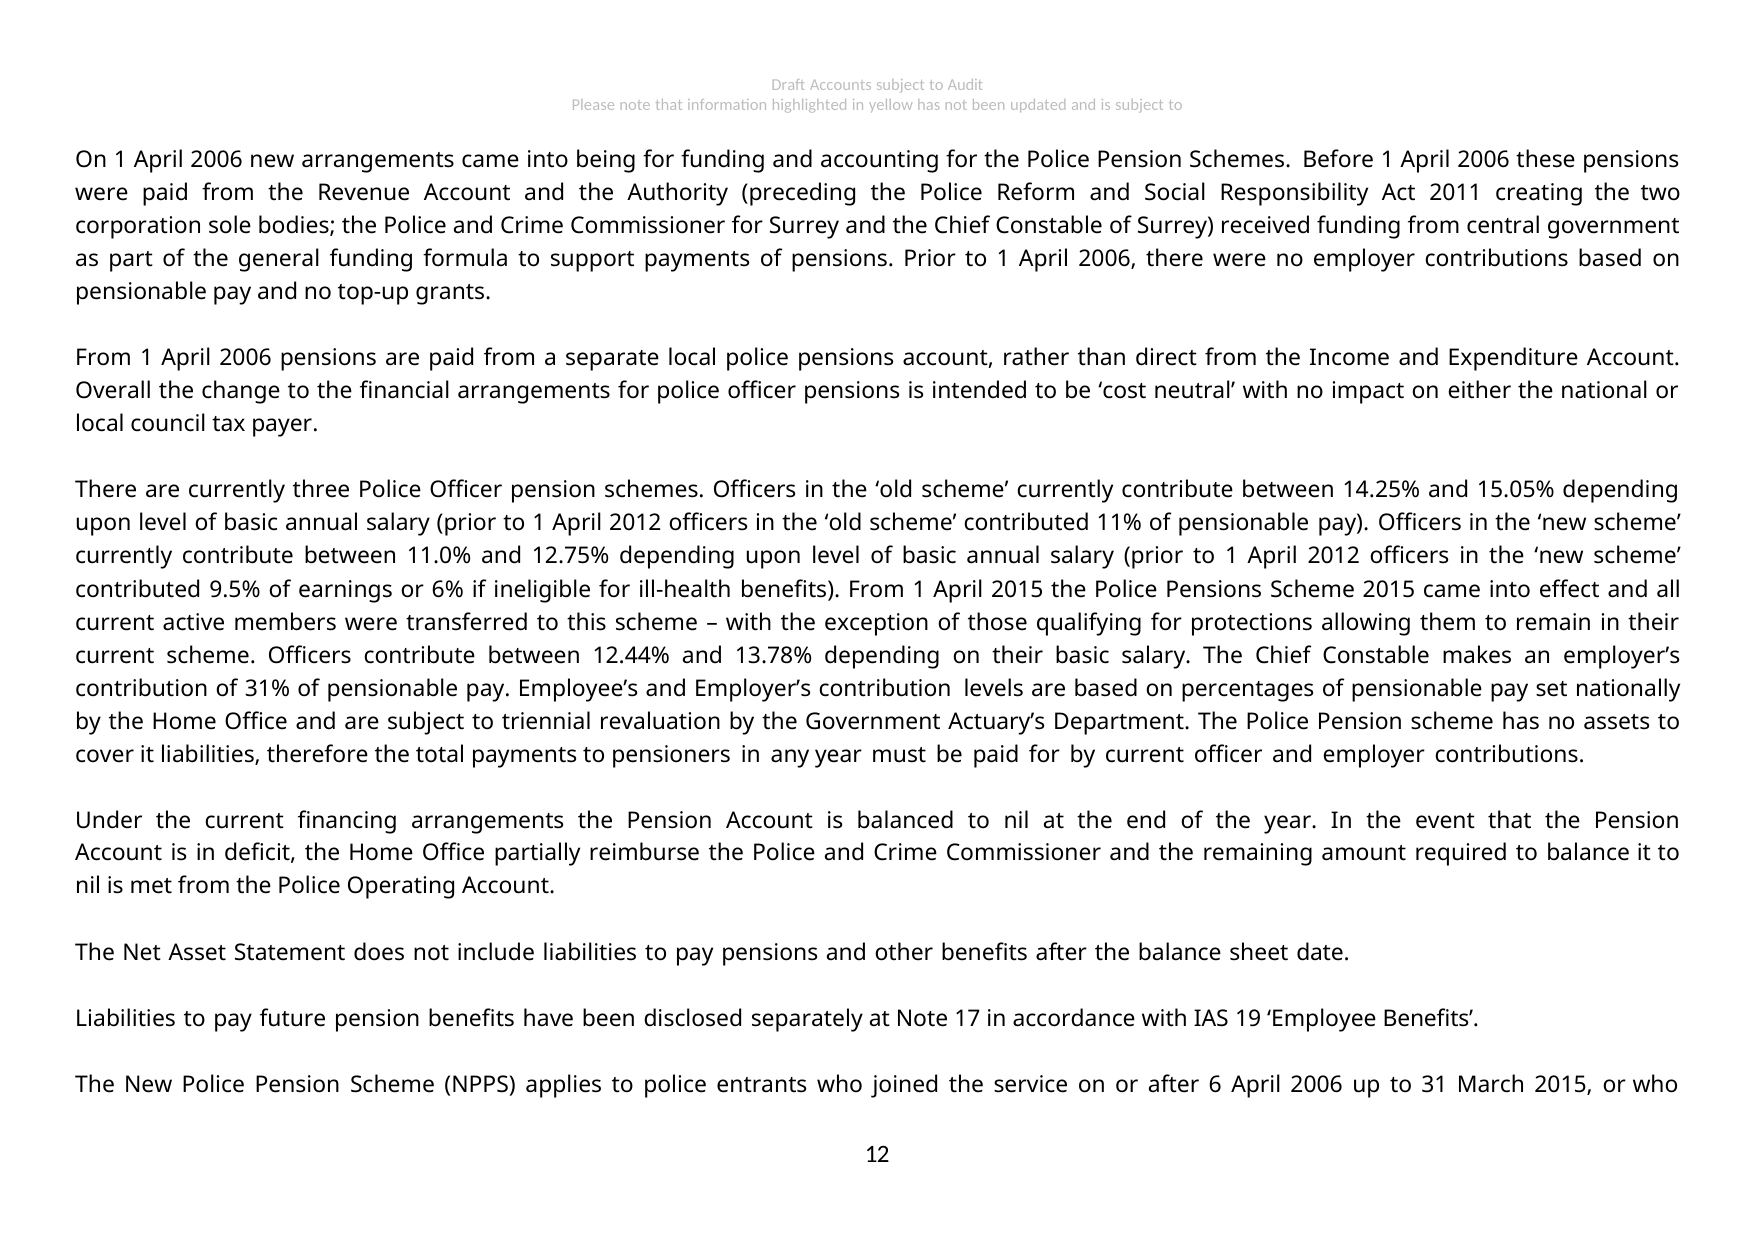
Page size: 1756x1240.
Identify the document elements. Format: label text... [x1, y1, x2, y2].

text Liabilities to pay future pension benefits have been disclosed separately at Note 17 in accordance with IAS 19 ‘Employee Benefits’. [75, 1002, 1695, 1033]
text From 1 April 2006 pensions are paid from a separate local police pensions account, rather than direct from the Income and Expenditure Account. Overall the change to the financial arrangements for police officer pensions is intended to be ‘cost neutral’ with no impact on either the national or local council tax payer. [75, 341, 1681, 438]
text Under the current financing arrangements the Pension Account is balanced to nil at the end of the year. In the event that the Pension Account is in deficit, the Home Office partially reimburse the Police and Crime Commissioner and the remaining amount required to balance it to nil is met from the Police Operating Account. [75, 803, 1681, 900]
text On 1 April 2006 new arrangements came into being for funding and accounting for the Police Pension Schemes. Before 1 April 2006 these pensions were paid from the Revenue Account and the Authority (preceding the Police Reform and Social Responsibility Act 2011 creating the two corporation sole bodies; the Police and Crime Commissioner for Surrey and the Chief Constable of Surrey) received funding from central government as part of the general funding formula to support payments of pensions. Prior to 1 April 2006, there were no employer contributions based on pensionable pay and no top-up grants. [75, 142, 1681, 306]
text There are currently three Police Officer pension schemes. Officers in the ‘old scheme’ currently contribute between 14.25% and 15.05% depending upon level of basic annual salary (prior to 1 April 2012 officers in the ‘old scheme’ contributed 11% of pensionable pay). Officers in the ‘new scheme’ currently contribute between 11.0% and 12.75% depending upon level of basic annual salary (prior to 1 April 2012 officers in the ‘new scheme’ contributed 9.5% of earnings or 6% if ineligible for ill-health benefits). From 1 April 2015 the Police Pensions Scheme 2015 came into effect and all current active members were transferred to this scheme – with the exception of those qualifying for protections allowing them to remain in their current scheme. Officers contribute between 12.44% and 13.78% depending on their basic salary. The Chief Constable makes an employer’s contribution of 31% of pensionable pay. Employee’s and Employer’s contribution levels are based on percentages of pensionable pay set nationally by the Home Office and are subject to triennial revaluation by the Government Actuary’s Department. The Police Pension scheme has no assets to cover it liabilities, therefore the total payments to pensioners in any year must be paid for by current officer and employer contributions. [75, 473, 1681, 769]
text The New Police Pension Scheme (NPPS) applies to police entrants who joined the service on or after 6 April 2006 up to 31 March 2015, or who [75, 1068, 1681, 1099]
text The Net Asset Statement does not include liabilities to pay pensions and other benefits after the balance sheet date. [75, 936, 1695, 967]
